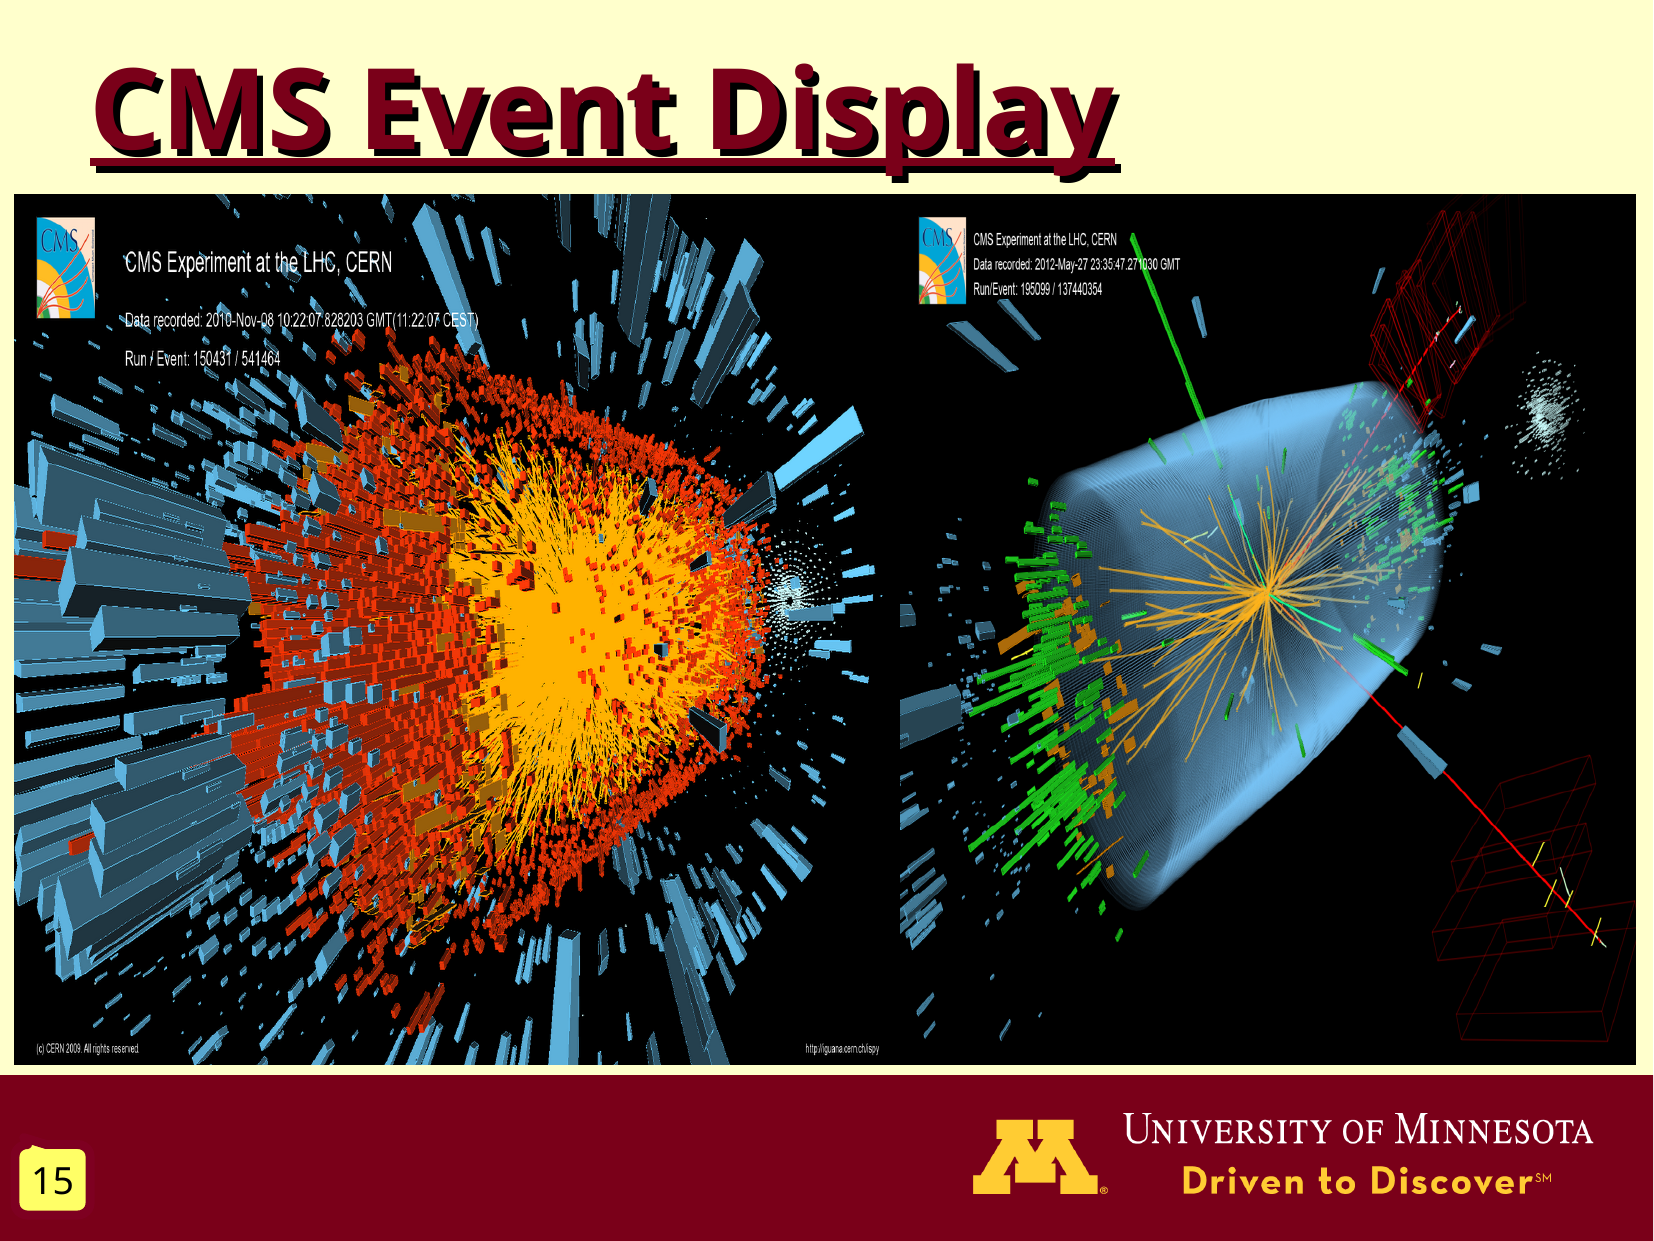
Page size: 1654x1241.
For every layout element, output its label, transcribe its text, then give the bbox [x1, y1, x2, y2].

title CMS Event Display [75, 29, 1441, 181]
picture [14, 194, 1636, 1066]
picture [0, 1075, 1654, 1241]
text_box 15 [15, 1137, 91, 1216]
